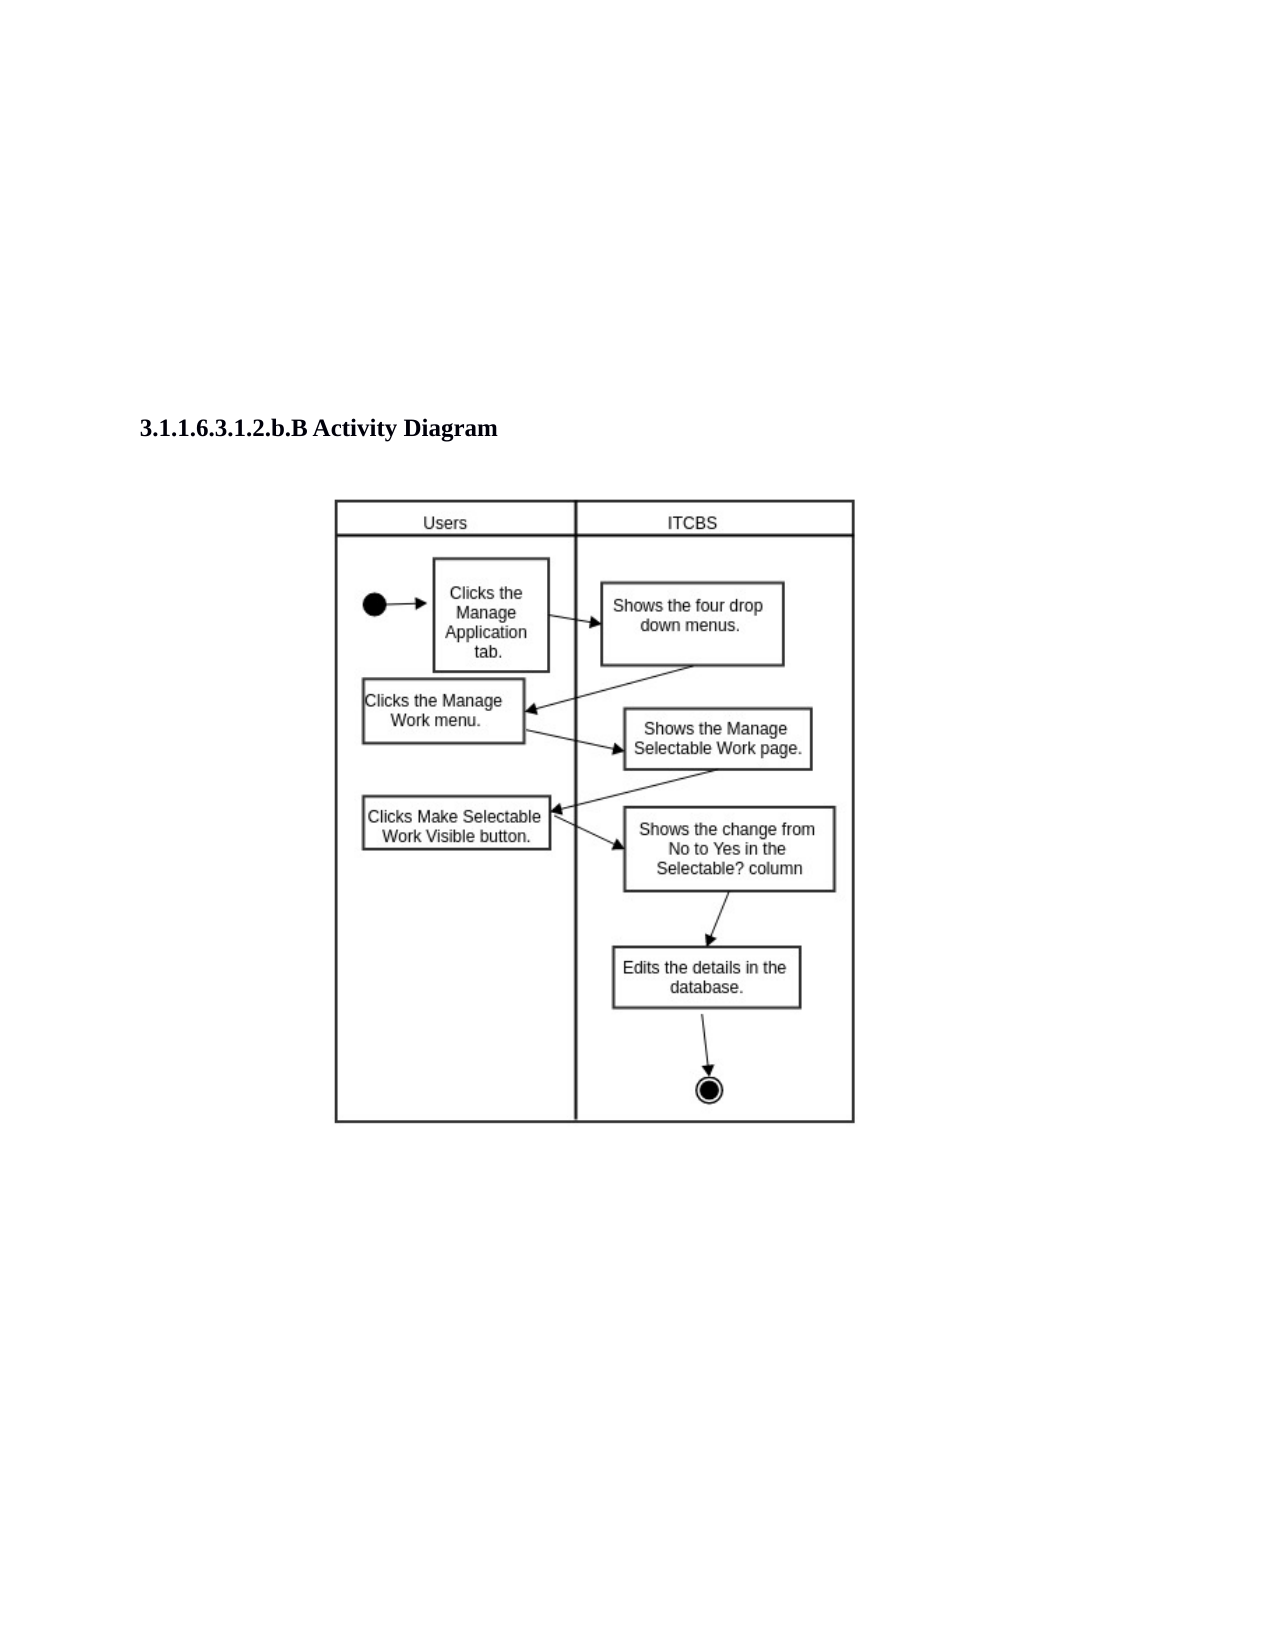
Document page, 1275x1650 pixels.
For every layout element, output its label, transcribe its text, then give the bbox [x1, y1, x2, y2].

picture [321, 444, 887, 1154]
text 3.1.1.6.3.1.2.b.B Activity Diagram [139, 413, 1096, 441]
